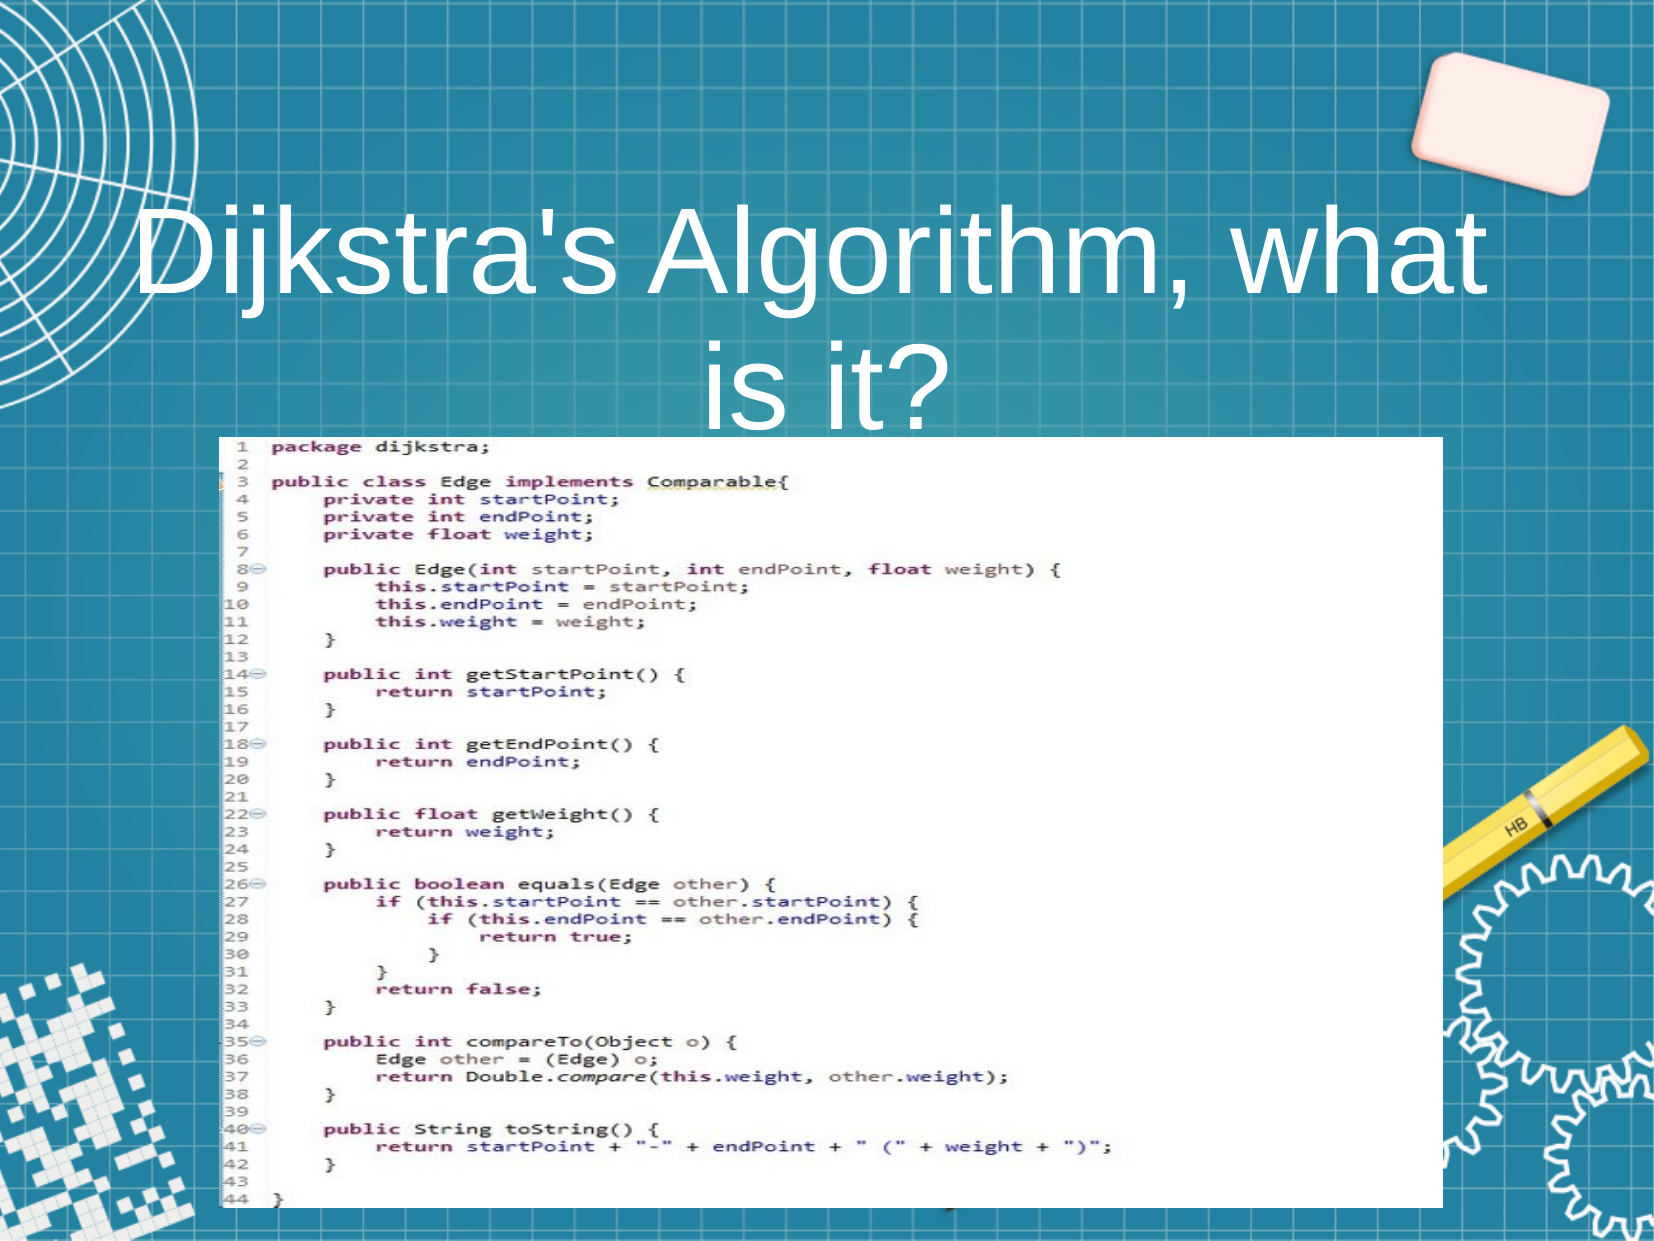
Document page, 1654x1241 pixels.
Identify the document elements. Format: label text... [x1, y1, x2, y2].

picture [0, 0, 1654, 1241]
title Dijkstra's Algorithm, what is it? [82, 177, 1571, 461]
